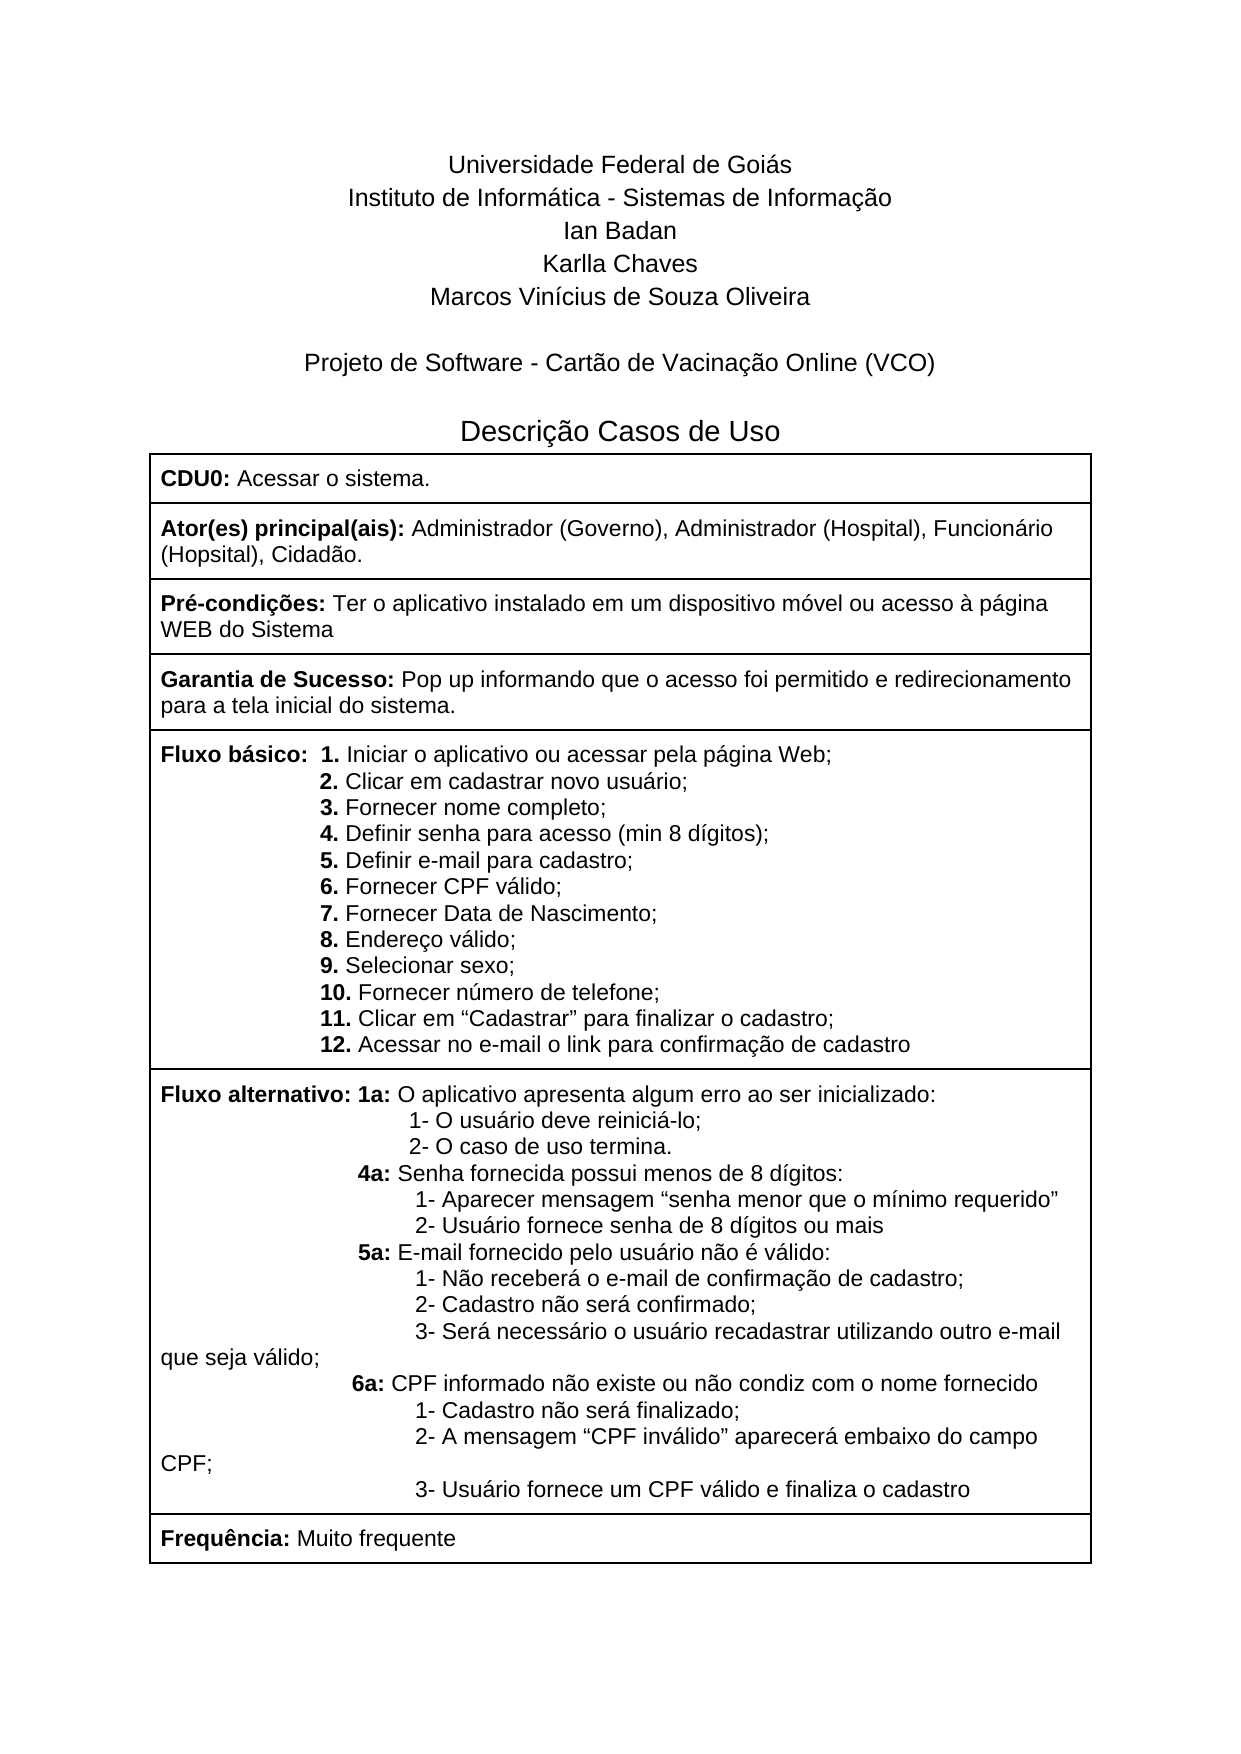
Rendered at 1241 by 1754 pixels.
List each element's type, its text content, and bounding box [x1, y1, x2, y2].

text Karlla Chaves [150, 249, 1090, 278]
table_cell Fluxo básico: 1. Iniciar o aplicativo ou acessar pela página Web; 2. Clicar em cadastrar novo usuário; 3. Fornecer nome completo; 4. Definir senha para acesso (min 8 dígitos); 5. Definir e-mail para cadastro; 6. Fornecer CPF válido; 7. Fornecer Data de Nascimento; 8. Endereço válido; 9. Selecionar sexo; 10. Fornecer número de telefone; 11. Clicar em “Cadastrar” para finalizar o cadastro; 12. Acessar no e-mail o link para confirmação de cadastro [151, 731, 1090, 1068]
text Projeto de Software - Cartão de Vacinação Online (VCO) [150, 348, 1090, 377]
text Marcos Vinícius de Souza Oliveira [150, 282, 1090, 311]
table_cell Frequência: Muito frequente [151, 1515, 1090, 1562]
table_cell Pré-condições: Ter o aplicativo instalado em um dispositivo móvel ou acesso à página WEB do Sistema [151, 580, 1090, 653]
table_cell Garantia de Sucesso: Pop up informando que o acesso foi permitido e redirecionamento para a tela inicial do sistema. [151, 655, 1090, 729]
table_header CDU0: Acessar o sistema. [151, 455, 1090, 502]
text Ian Badan [150, 216, 1090, 245]
text Universidade Federal de Goiás [150, 150, 1090, 179]
table_cell Ator(es) principal(ais): Administrador (Governo), Administrador (Hospital), Funcionário (Hopsital), Cidadão. [151, 504, 1090, 578]
table_cell Fluxo alternativo: 1a: O aplicativo apresenta algum erro ao ser inicializado: 1- O usuário deve reiniciá-lo; 2- O caso de uso termina. 4a: Senha fornecida possui menos de 8 dígitos: 1- Aparecer mensagem “senha menor que o mínimo requerido” 2- Usuário fornece senha de 8 dígitos ou mais 5a: E-mail fornecido pelo usuário não é válido: 1- Não receberá o e-mail de confirmação de cadastro; 2- Cadastro não será confirmado; 3- Será necessário o usuário recadastrar utilizando outro e-mail que seja válido; 6a: CPF informado não existe ou não condiz com o nome fornecido 1- Cadastro não será finalizado; 2- A mensagem “CPF inválido” aparecerá embaixo do campo CPF; 3- Usuário fornece um CPF válido e finaliza o cadastro [151, 1070, 1090, 1513]
text Instituto de Informática - Sistemas de Informação [150, 183, 1090, 212]
text Descrição Casos de Uso [150, 414, 1090, 448]
